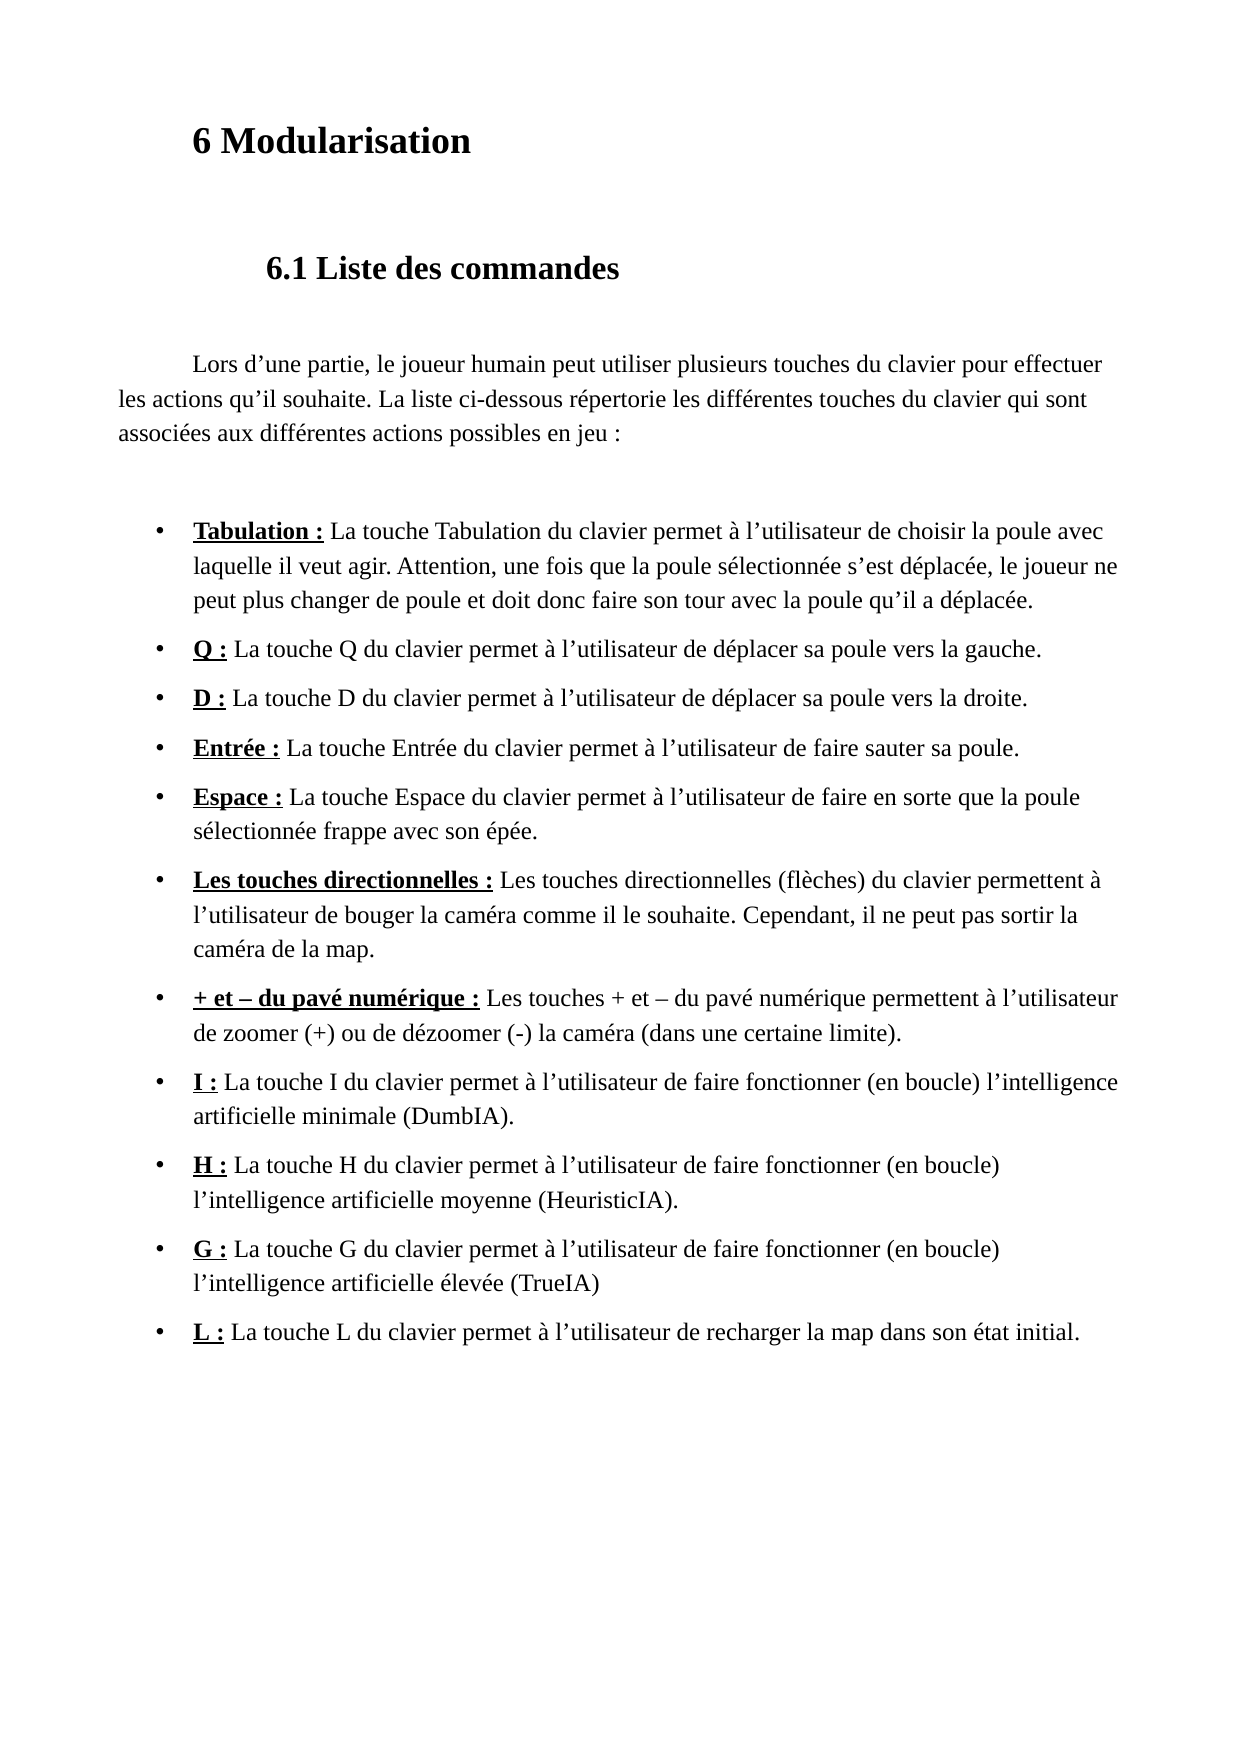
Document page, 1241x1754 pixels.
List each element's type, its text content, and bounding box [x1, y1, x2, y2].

list G : La touche G du clavier permet à l’utilisateur de faire fonctionner (en boucle) l’intelligence artificielle élevée (TrueIA) [156, 1234, 1122, 1297]
list Espace : La touche Espace du clavier permet à l’utilisateur de faire en sorte que la poule sélectionnée frappe avec son épée. [156, 782, 1122, 845]
list Q : La touche Q du clavier permet à l’utilisateur de déplacer sa poule vers la gauche. [156, 634, 1122, 663]
subtitle 6.1 Liste des commandes [118, 244, 1122, 288]
list Entrée : La touche Entrée du clavier permet à l’utilisateur de faire sauter sa poule. [156, 733, 1122, 761]
list I : La touche I du clavier permet à l’utilisateur de faire fonctionner (en boucle) l’intelligence artificielle minimale (DumbIA). [156, 1067, 1122, 1130]
list + et – du pavé numérique : Les touches + et – du pavé numérique permettent à l’utilisateur de zoomer (+) ou de dézoomer (-) la caméra (dans une certaine limite). [156, 983, 1122, 1046]
subtitle 6 Modularisation [118, 118, 1122, 162]
list D : La touche D du clavier permet à l’utilisateur de déplacer sa poule vers la droite. [156, 683, 1122, 712]
text Lors d’une partie, le joueur humain peut utiliser plusieurs touches du clavier pour effectuer les actions qu’il souhaite. La liste ci-dessous répertorie les différentes touches du clavier qui sont associées aux différentes actions possibles en jeu : [118, 349, 1122, 447]
list L : La touche L du clavier permet à l’utilisateur de recharger la map dans son état initial. [156, 1317, 1122, 1346]
list H : La touche H du clavier permet à l’utilisateur de faire fonctionner (en boucle) l’intelligence artificielle moyenne (HeuristicIA). [156, 1150, 1122, 1213]
list Tabulation : La touche Tabulation du clavier permet à l’utilisateur de choisir la poule avec laquelle il veut agir. Attention, une fois que la poule sélectionnée s’est déplacée, le joueur ne peut plus changer de poule et doit donc faire son tour avec la poule qu’il a déplacée. [156, 516, 1122, 614]
list Les touches directionnelles : Les touches directionnelles (flèches) du clavier permettent à l’utilisateur de bouger la caméra comme il le souhaite. Cependant, il ne peut pas sortir la caméra de la map. [156, 865, 1122, 963]
